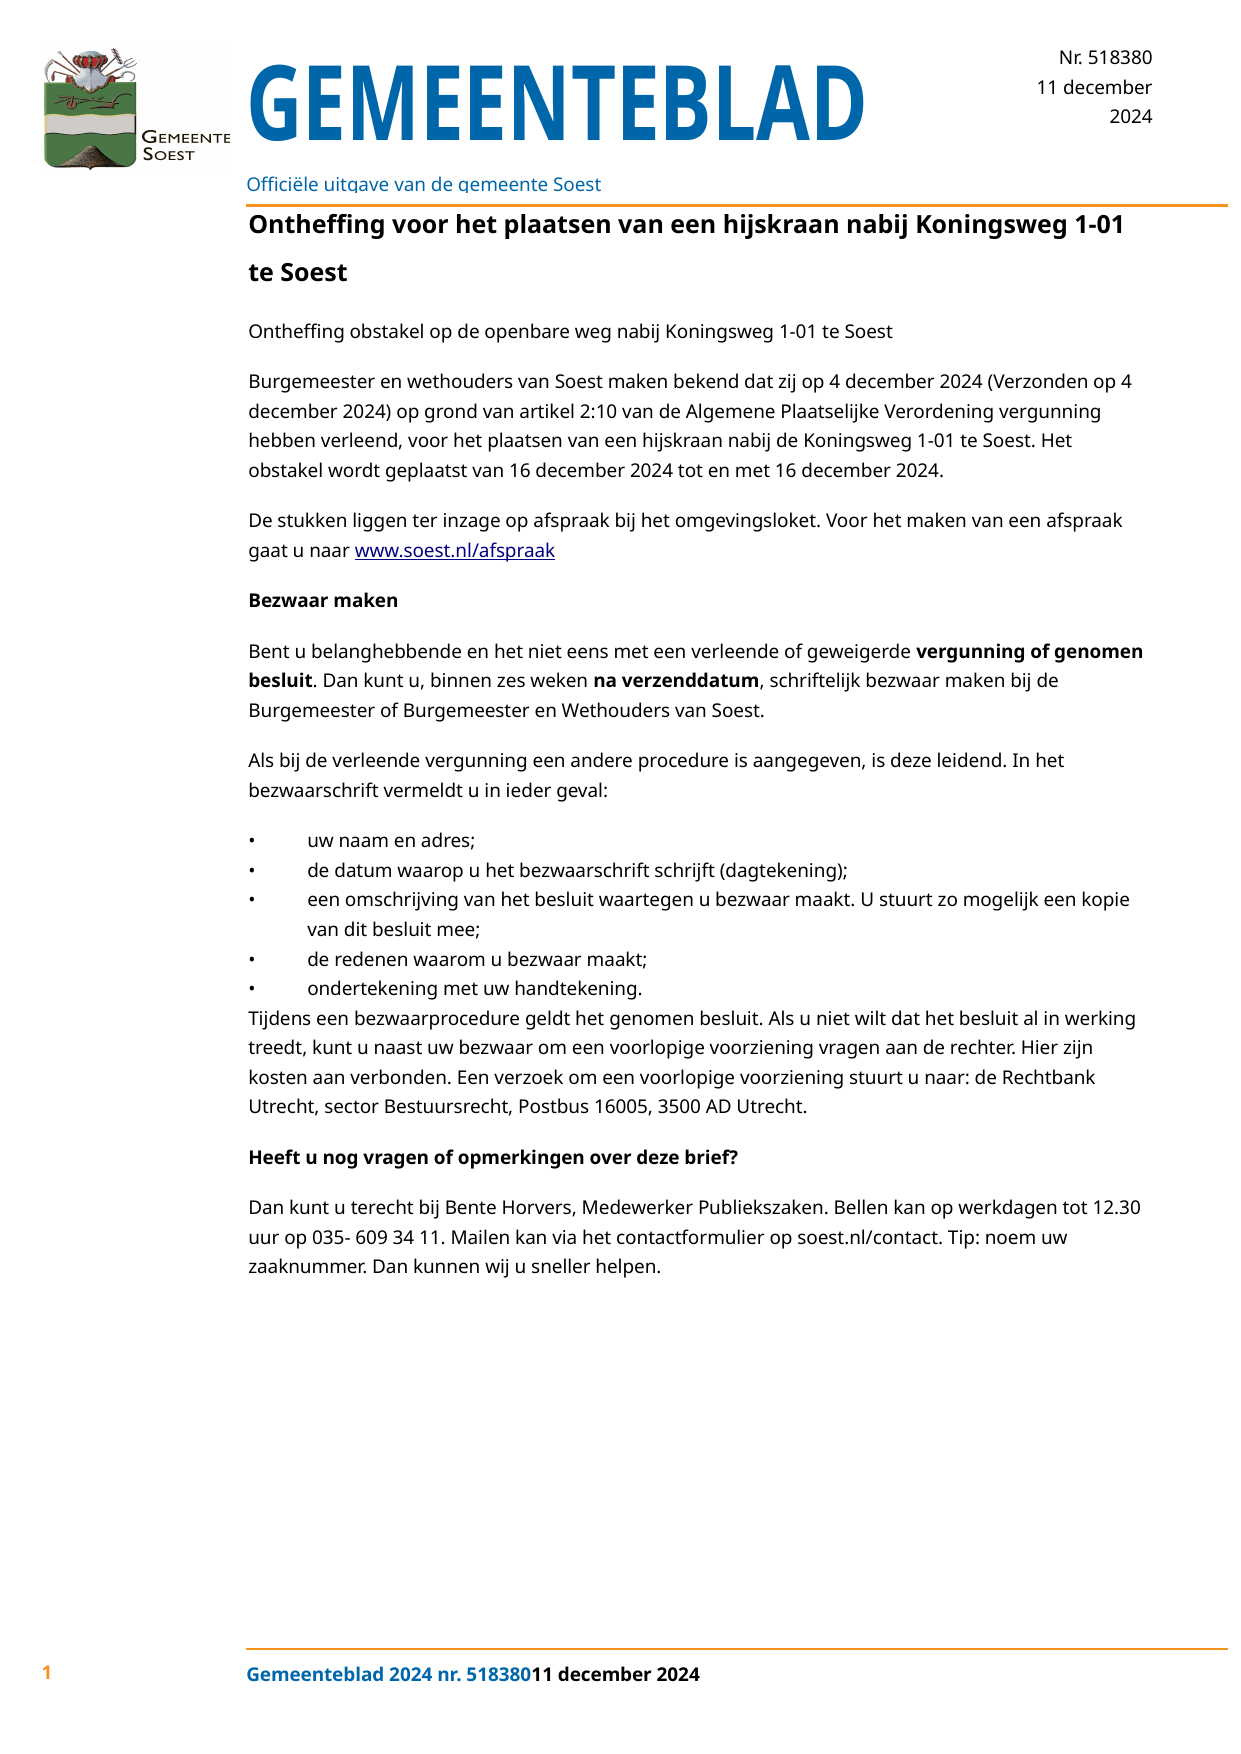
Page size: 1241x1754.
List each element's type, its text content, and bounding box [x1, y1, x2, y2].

text Ontheffing obstakel op de openbare weg nabij Koningsweg 1-01 te Soest [248, 318, 1152, 344]
text Tijdens een bezwaarprocedure geldt het genomen besluit. Als u niet wilt dat het besluit al in werking treedt, kunt u naast uw bezwaar om een voorlopige voorziening vragen aan de rechter. Hier zijn kosten aan verbonden. Een verzoek om een voorlopige voorziening stuurt u naar: de Rechtbank Utrecht, sector Bestuursrecht, Postbus 16005, 3500 AD Utrecht. [248, 1005, 1152, 1119]
list een omschrijving van het besluit waartegen u bezwaar maakt. U stuurt zo mogelijk een kopie van dit besluit mee; [248, 887, 1152, 942]
list de redenen waarom u bezwaar maakt; [248, 946, 1152, 972]
text Bezwaar maken [248, 587, 1152, 613]
text Bent u belanghebbende en het niet eens met een verleende of geweigerde vergunning of genomen besluit. Dan kunt u, binnen zes weken na verzenddatum, schriftelijk bezwaar maken bij de Burgemeester of Burgemeester en Wethouders van Soest. [248, 638, 1152, 723]
picture [41, 47, 231, 172]
text Als bij de verleende vergunning een andere procedure is aangegeven, is deze leidend. In het bezwaarschrift vermeldt u in ieder geval: [248, 747, 1152, 803]
text De stukken liggen ter inzage op afspraak bij het omgevingsloket. Voor het maken van een afspraak gaat u naar www.soest.nl/afspraak [248, 507, 1152, 563]
list ondertekening met uw handtekening. [248, 975, 1152, 1001]
text Heeft u nog vragen of opmerkingen over deze brief? [248, 1144, 1152, 1170]
list uw naam en adres; [248, 827, 1152, 853]
text Dan kunt u terecht bij Bente Horvers, Medewerker Publiekszaken. Bellen kan op werkdagen tot 12.30 uur op 035- 609 34 11. Mailen kan via het contactformulier op soest.nl/contact. Tip: noem uw zaaknummer. Dan kunnen wij u sneller helpen. [248, 1194, 1152, 1279]
text Burgemeester en wethouders van Soest maken bekend dat zij op 4 december 2024 (Verzonden op 4 december 2024) op grond van artikel 2:10 van de Algemene Plaatselijke Verordening vergunning hebben verleend, voor het plaatsen van een hijskraan nabij de Koningsweg 1-01 te Soest. Het obstakel wordt geplaatst van 16 december 2024 tot en met 16 december 2024. [248, 368, 1152, 483]
text Ontheffing voor het plaatsen van een hijskraan nabij Koningsweg 1-01 te Soest [248, 207, 1152, 288]
list de datum waarop u het bezwaarschrift schrijft (dagtekening); [248, 857, 1152, 883]
